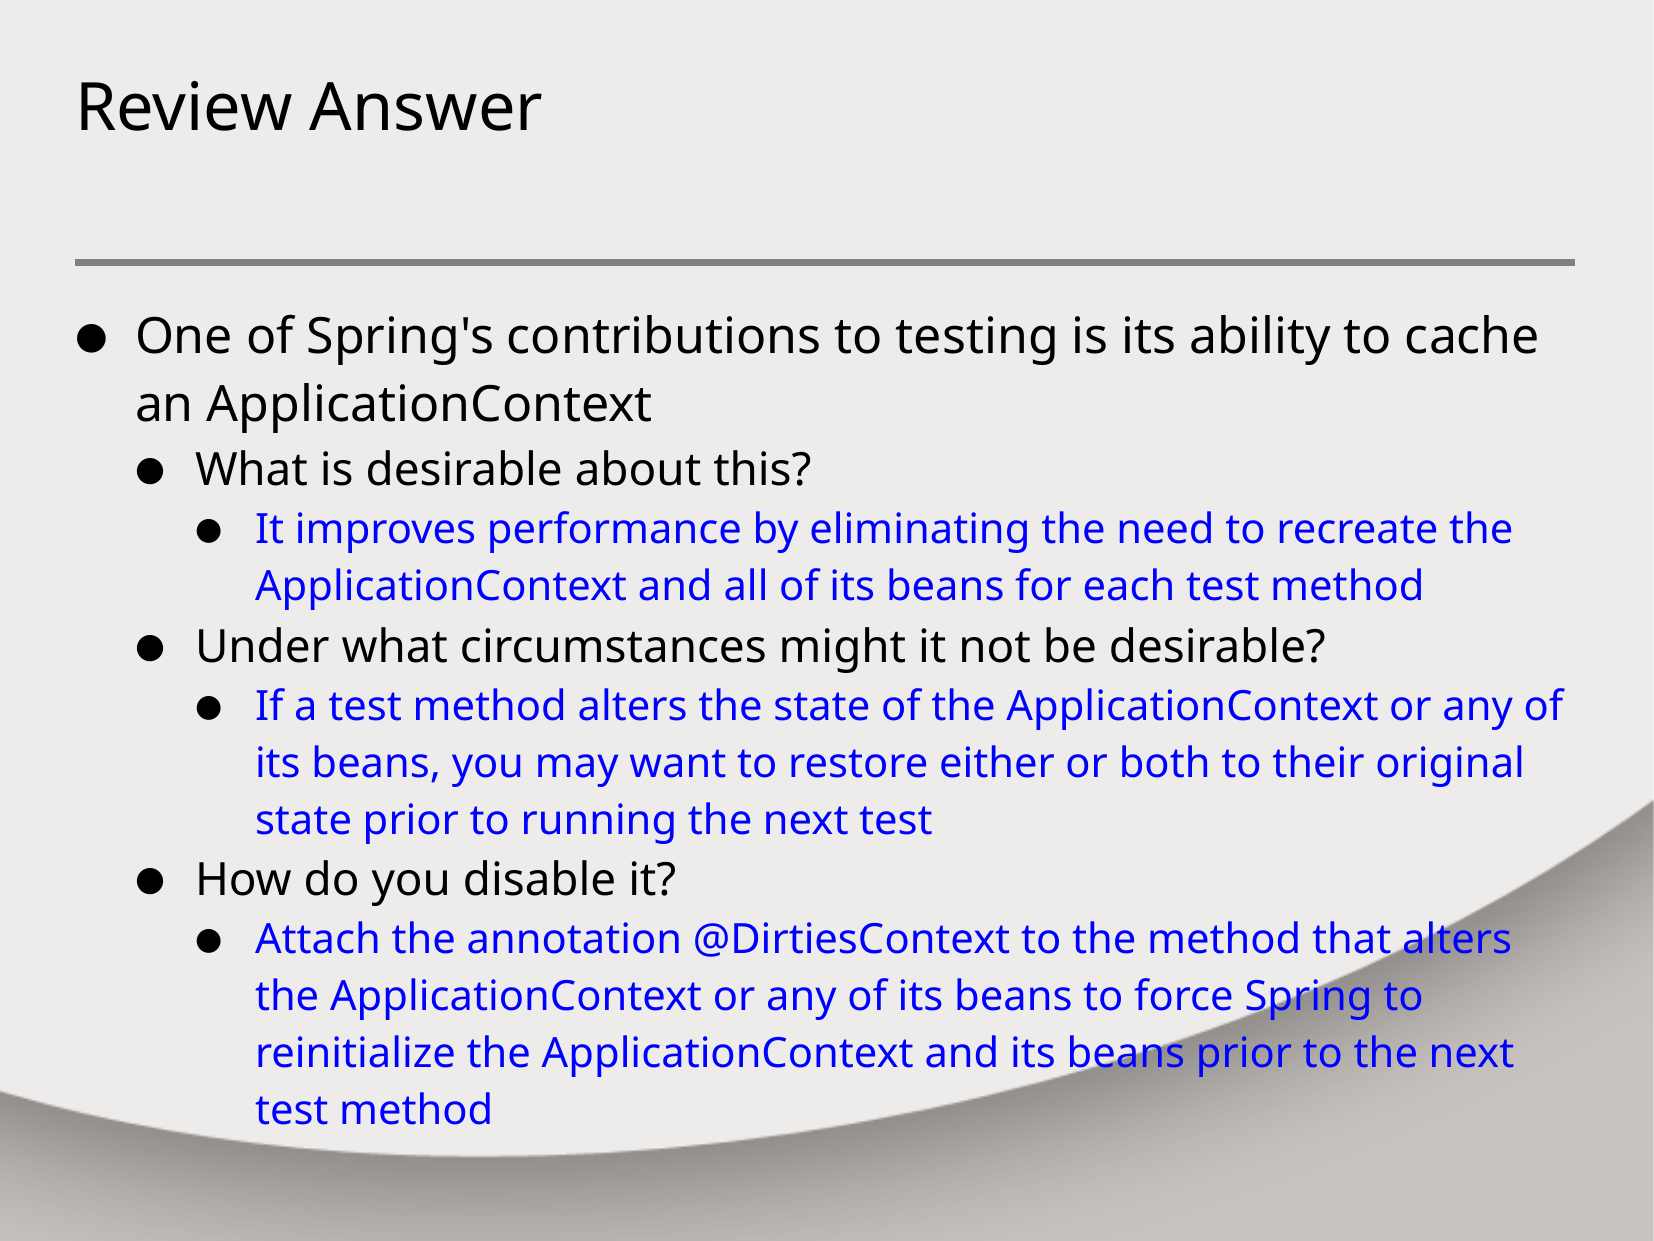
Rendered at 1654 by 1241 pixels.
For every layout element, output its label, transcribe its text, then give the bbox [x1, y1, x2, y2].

title Review Answer [75, 75, 1576, 226]
picture [0, 0, 1654, 1241]
list One of Spring's contributions to testing is its ability to cache an ApplicationContext What is desirable about this? It improves performance by eliminating the need to recreate the ApplicationContext and all of its beans for each test method Under what circumstances might it not be desirable? If a test method alters the state of the ApplicationContext or any of its beans, you may want to restore either or both to their original state prior to running the next test How do you disable it? Attach the annotation @DirtiesContext to the method that alters the ApplicationContext or any of its beans to force Spring to reinitialize the ApplicationContext and its beans prior to the next test method [75, 300, 1576, 1163]
